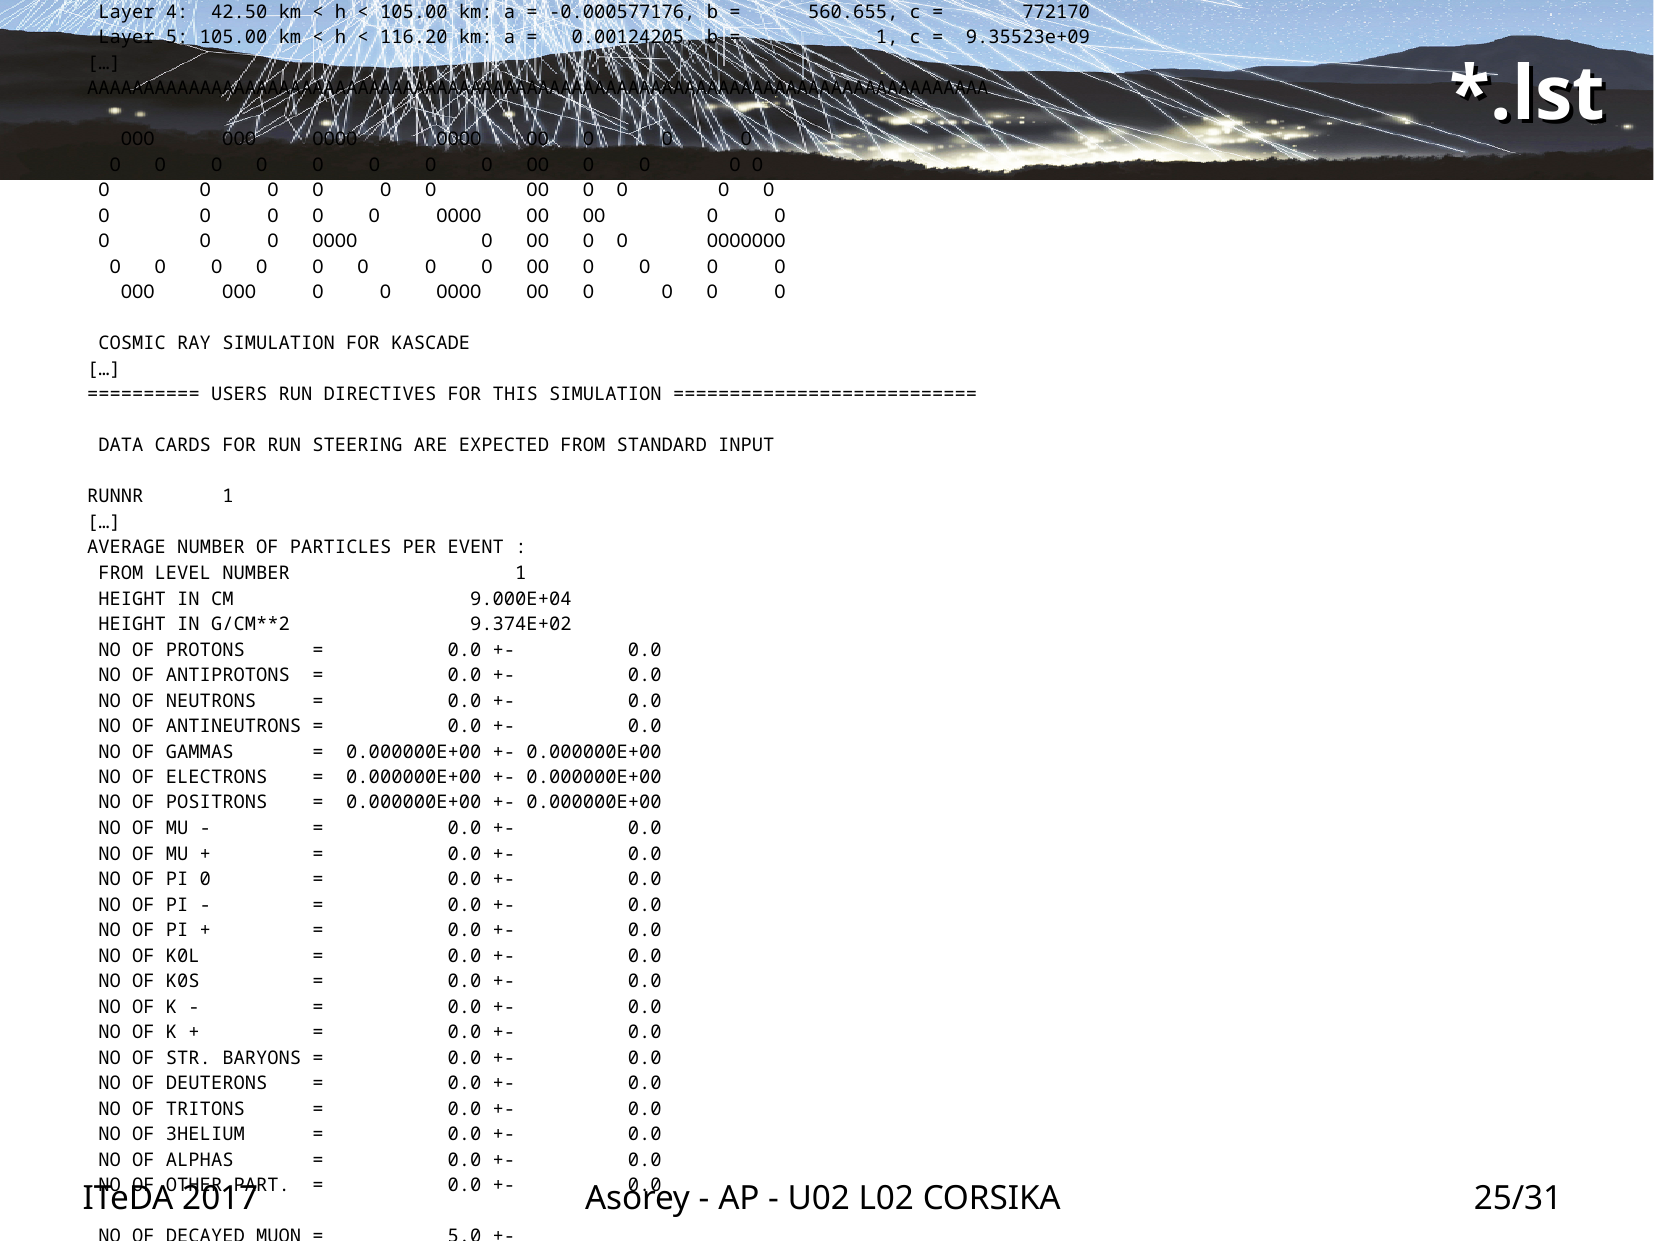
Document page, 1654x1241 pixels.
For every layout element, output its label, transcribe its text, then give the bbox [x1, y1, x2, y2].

subtitle Atmospheric profile 1 with 50 levels read from file atmprof1.dat Results of the atmosphere fit: Layer 1: 0.00 km < h < 10.00 km: a = -135.708, b = 1174.01, c = 994186 Layer 2: 10.00 km < h < 19.00 km: a = -22.0191, b = 1261.58, c = 721829 Layer 3: 19.00 km < h < 42.50 km: a = 0.587399, b = 1350.34, c = 636143 Layer 4: 42.50 km < h < 105.00 km: a = -0.000577176, b = 560.655, c = 772170 Layer 5: 105.00 km < h < 116.20 km: a = 0.00124205, b = 1, c = 9.35523e+09 […] AAAAAAAAAAAAAAAAAAAAAAAAAAAAAAAAAAAAAAAAAAAAAAAAAAAAAAAAAAAAAAAAAAAAAAAAAAAAAAAA OOO OOO OOOO OOOO OO O O O O O O O O O O O OO O O O O O O O O O O OO O O O O O O O O O OOOO OO OO O O O O O OOOO O OO O O OOOOOOO O O O O O O O O OO O O O O OOO OOO O O OOOO OO O O O O COSMIC RAY SIMULATION FOR KASCADE […] ========== USERS RUN DIRECTIVES FOR THIS SIMULATION =========================== DATA CARDS FOR RUN STEERING ARE EXPECTED FROM STANDARD INPUT RUNNR 1 […] AVERAGE NUMBER OF PARTICLES PER EVENT : FROM LEVEL NUMBER 1 HEIGHT IN CM 9.000E+04 HEIGHT IN G/CM**2 9.374E+02 NO OF PROTONS = 0.0 +- 0.0 NO OF ANTIPROTONS = 0.0 +- 0.0 NO OF NEUTRONS = 0.0 +- 0.0 NO OF ANTINEUTRONS = 0.0 +- 0.0 NO OF GAMMAS = 0.000000E+00 +- 0.000000E+00 NO OF ELECTRONS = 0.000000E+00 +- 0.000000E+00 NO OF POSITRONS = 0.000000E+00 +- 0.000000E+00 NO OF MU - = 0.0 +- 0.0 NO OF MU + = 0.0 +- 0.0 NO OF PI 0 = 0.0 +- 0.0 NO OF PI - = 0.0 +- 0.0 NO OF PI + = 0.0 +- 0.0 NO OF K0L = 0.0 +- 0.0 NO OF K0S = 0.0 +- 0.0 NO OF K - = 0.0 +- 0.0 NO OF K + = 0.0 +- 0.0 NO OF STR. BARYONS = 0.0 +- 0.0 NO OF DEUTERONS = 0.0 +- 0.0 NO OF TRITONS = 0.0 +- 0.0 NO OF 3HELIUM = 0.0 +- 0.0 NO OF ALPHAS = 0.0 +- 0.0 NO OF OTHER PART. = 0.0 +- 0.0 NO OF DECAYED MUON = 5.0 +- PRESENT TIME : 02.05.2013 11:29:53 ========== END OF RUN ================================================ [86, 49, 1573, 1172]
title *.lst [45, 15, 1606, 166]
picture [0, 0, 1654, 180]
